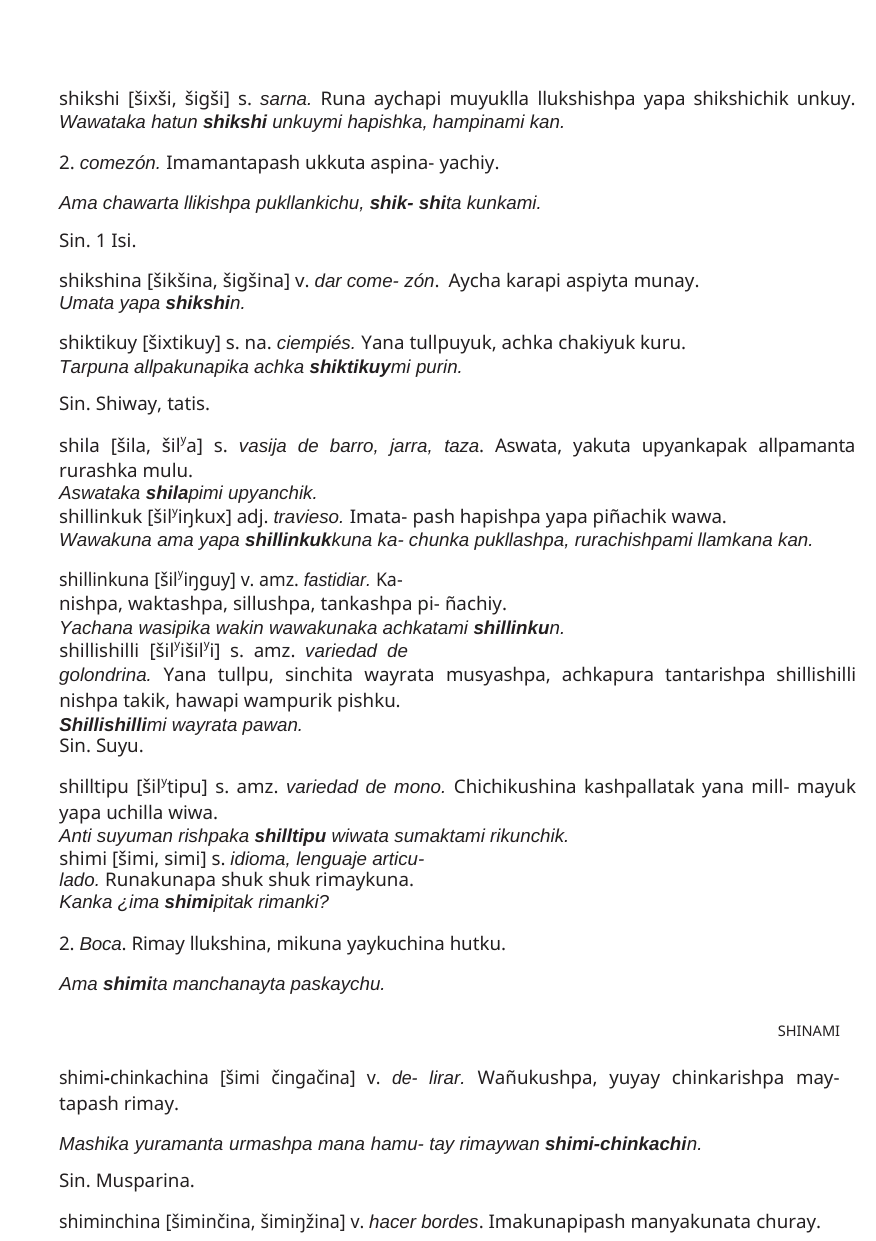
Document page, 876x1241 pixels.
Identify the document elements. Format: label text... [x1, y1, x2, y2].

text shikshina [šikšina, šigšina] v. dar come- zón. Aycha karapi aspiyta munay. [59, 268, 856, 292]
text 2. Boca. Rimay llukshina, mikuna yaykuchina hutku. [59, 930, 856, 956]
text golondrina. Yana tullpu, sinchita wayrata musyashpa, achkapura tantarishpa shillishilli nishpa takik, hawapi wampurik pishku. [59, 662, 856, 713]
text Sin. Shiway, tatis. [59, 394, 856, 415]
text Kanka ¿ima shimipitak rimanki? [59, 891, 856, 913]
text shilltipu [šilytipu] s. amz. variedad de mono. Chichikushina kashpallatak yana mill- mayuk yapa uchilla wiwa. [59, 773, 856, 825]
text lado. Runakunapa shuk shuk rimaykuna. [59, 870, 856, 891]
text Aswataka shilapimi upyanchik. [59, 483, 856, 504]
text 2. comezón. Imamantapash ukkuta aspina- yachiy. [59, 149, 856, 175]
text Yachana wasipika wakin wawakunaka achkatami shillinkun. [59, 617, 856, 638]
text Shillishillimi wayrata pawan. [59, 714, 856, 735]
text Ama chawarta llikishpa pukllankichu, shik- shita kunkami. [59, 192, 856, 214]
text Anti suyuman rishpaka shilltipu wiwata sumaktami rikunchik. [59, 825, 856, 846]
text shillinkuna [šilyiŋguy] v. amz. fastidiar. Ka- [59, 567, 856, 591]
text shillinkuk [šilyiŋkux] adj. travieso. Imata- pash hapishpa yapa piñachik wawa. [59, 504, 856, 529]
text shimi [šimi, simi] s. idioma, lenguaje articu- [59, 847, 856, 870]
text shiktikuy [šixtikuy] s. na. ciempiés. Yana tullpuyuk, achka chakiyuk kuru. [59, 330, 856, 354]
text shillishilli [šilyišilyi] s. amz. variedad de [59, 639, 856, 662]
text Ama shimita manchanayta paskaychu. [59, 973, 856, 994]
text Wawakuna ama yapa shillinkukkuna ka- chunka pukllashpa, rurachishpami llamkana kan. [59, 529, 856, 550]
text Tarpuna allpakunapika achka shiktikuymi purin. [59, 356, 856, 377]
text Mashika yuramanta urmashpa mana hamu- tay rimaywan shimi-chinkachin. [59, 1132, 841, 1154]
text nishpa, waktashpa, sillushpa, tankashpa pi- ñachiy. [59, 591, 856, 616]
text Sin. Suyu. [59, 736, 856, 756]
text shiminchina [šiminčina, šimiŋžina] v. hacer bordes. Imakunapipash manyakunata churay. [59, 1208, 840, 1234]
text shimi-chinkachina [šimi čingačina] v. de- lirar. Wañukushpa, yuyay chinkarishpa may- tapash rimay. [59, 1064, 840, 1116]
text Sin. Musparina. [59, 1171, 856, 1192]
text SHINAMI [19, 1020, 840, 1040]
text shila [šila, šilya] s. vasija de barro, jarra, taza. Aswata, yakuta upyankapak allpamanta rurashka mulu. [59, 431, 856, 483]
text Sin. 1 Isi. [59, 231, 856, 251]
text Umata yapa shikshin. [59, 293, 856, 314]
text shikshi [šixši, šigši] s. sarna. Runa aychapi muyuklla llukshishpa yapa shikshichik unkuy. Wawataka hatun shikshi unkuymi hapishka, hampinami kan. [59, 86, 856, 133]
